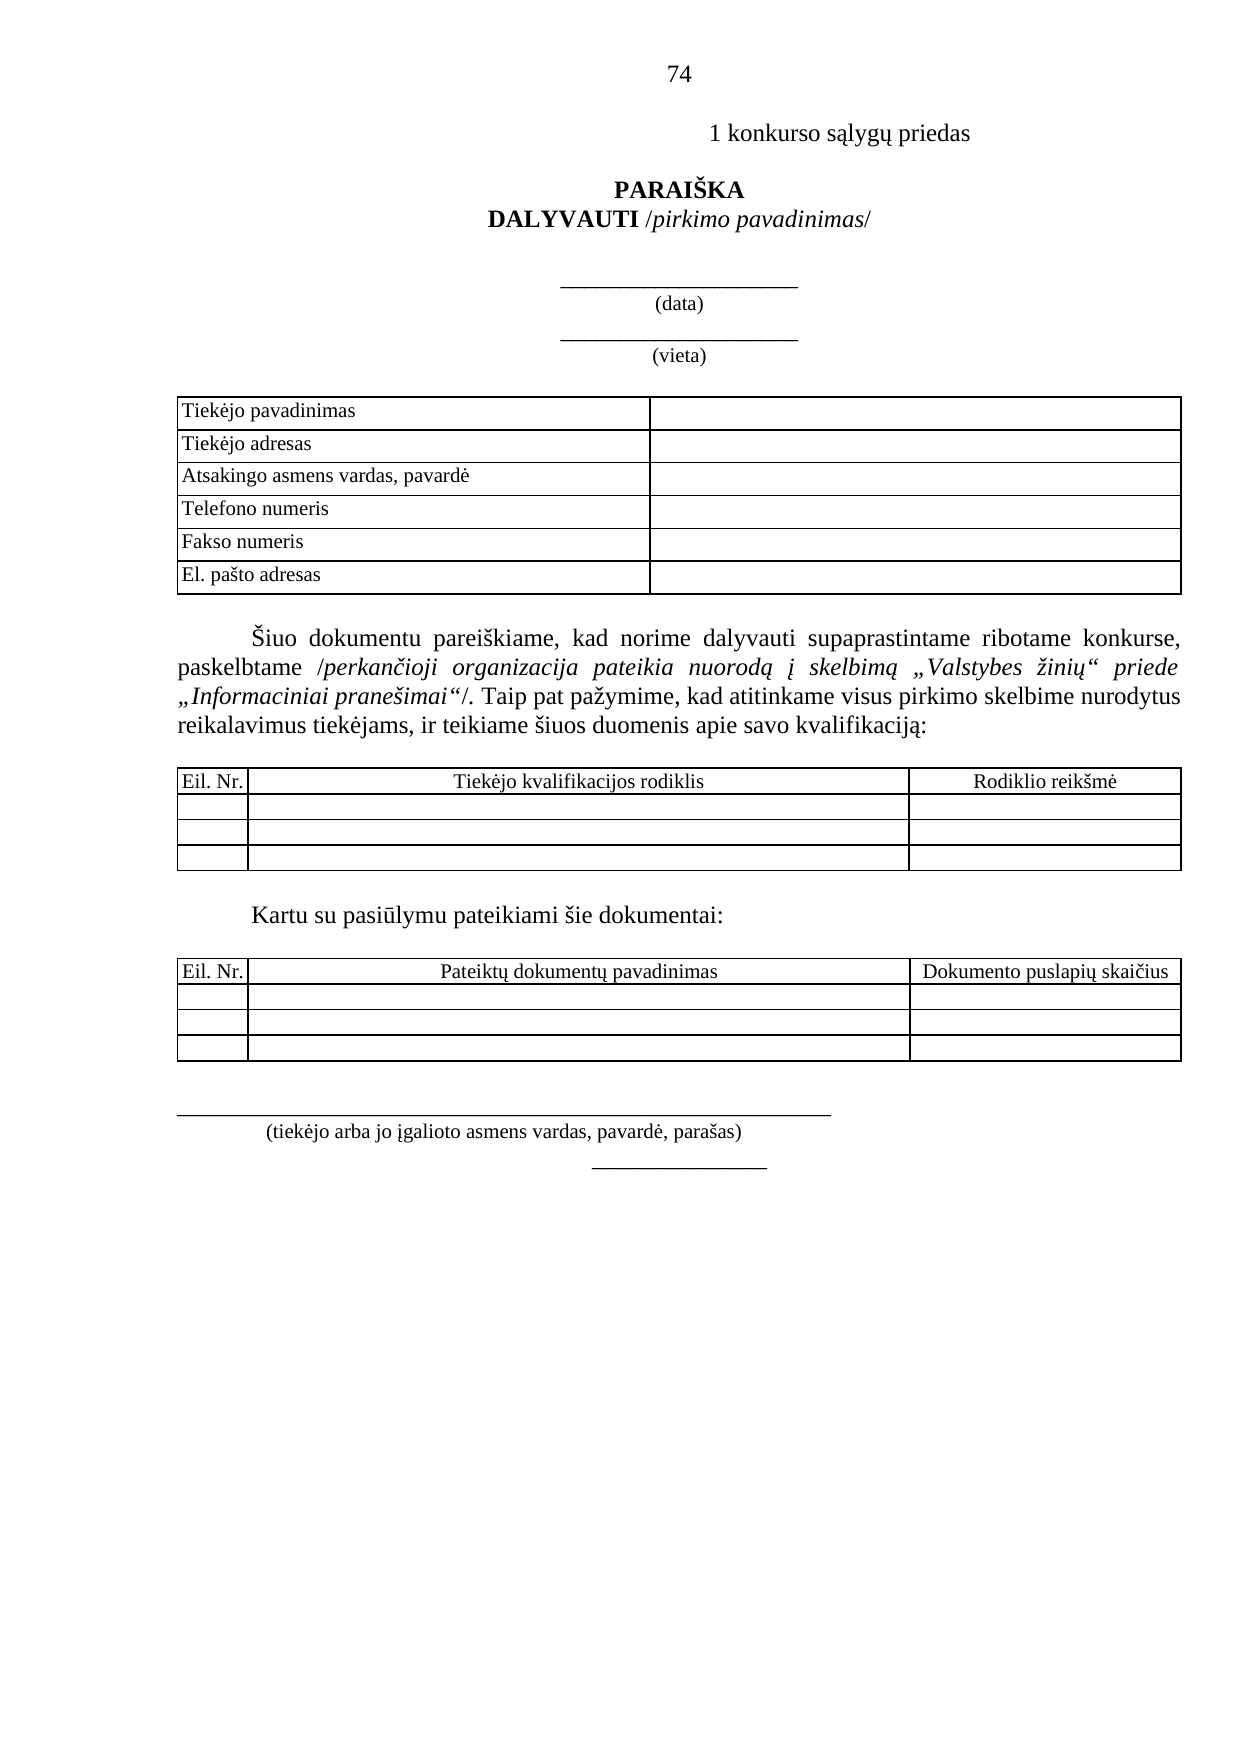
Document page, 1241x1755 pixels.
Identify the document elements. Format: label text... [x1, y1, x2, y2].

table_cell [651, 496, 1180, 527]
text (data) [177, 291, 1181, 315]
text (vieta) [177, 343, 1181, 367]
text ______________ [177, 1143, 1181, 1172]
text Kartu su pasiūlymu pateikiami šie dokumentai: [177, 900, 1181, 929]
table_cell [651, 529, 1180, 560]
table_cell Telefono numeris [178, 496, 649, 527]
table_cell El. pašto adresas [178, 562, 649, 593]
table_header [651, 398, 1180, 429]
text DALYVAUTI /pirkimo pavadinimas/ [177, 204, 1181, 233]
table_header Tiekėjo pavadinimas [178, 398, 649, 429]
table_cell [651, 463, 1180, 495]
table_cell Atsakingo asmens vardas, pavardė [178, 463, 649, 495]
table_cell [651, 562, 1180, 593]
text (tiekėjo arba jo įgalioto asmens vardas, pavardė, parašas) [177, 1119, 1181, 1143]
text PARAIŠKA [177, 176, 1181, 204]
table_cell Fakso numeris [178, 529, 649, 560]
text Šiuo dokumentu pareiškiame, kad norime dalyvauti supaprastintame ribotame konkurse, paskelbtame /perkančioji organizacija pateikia nuorodą į skelbimą „Valstybes žinių“ priede „Informaciniai pranešimai“/. Taip pat pažymime, kad atitinkame visus pirkimo skelbime nurodytus reikalavimus tiekėjams, ir teikiame šiuos duomenis apie savo kvalifikaciją: [177, 623, 1181, 738]
text 1 konkurso sąlygų priedas [177, 118, 1181, 147]
table_cell [651, 431, 1180, 462]
table_cell Tiekėjo adresas [178, 431, 649, 462]
